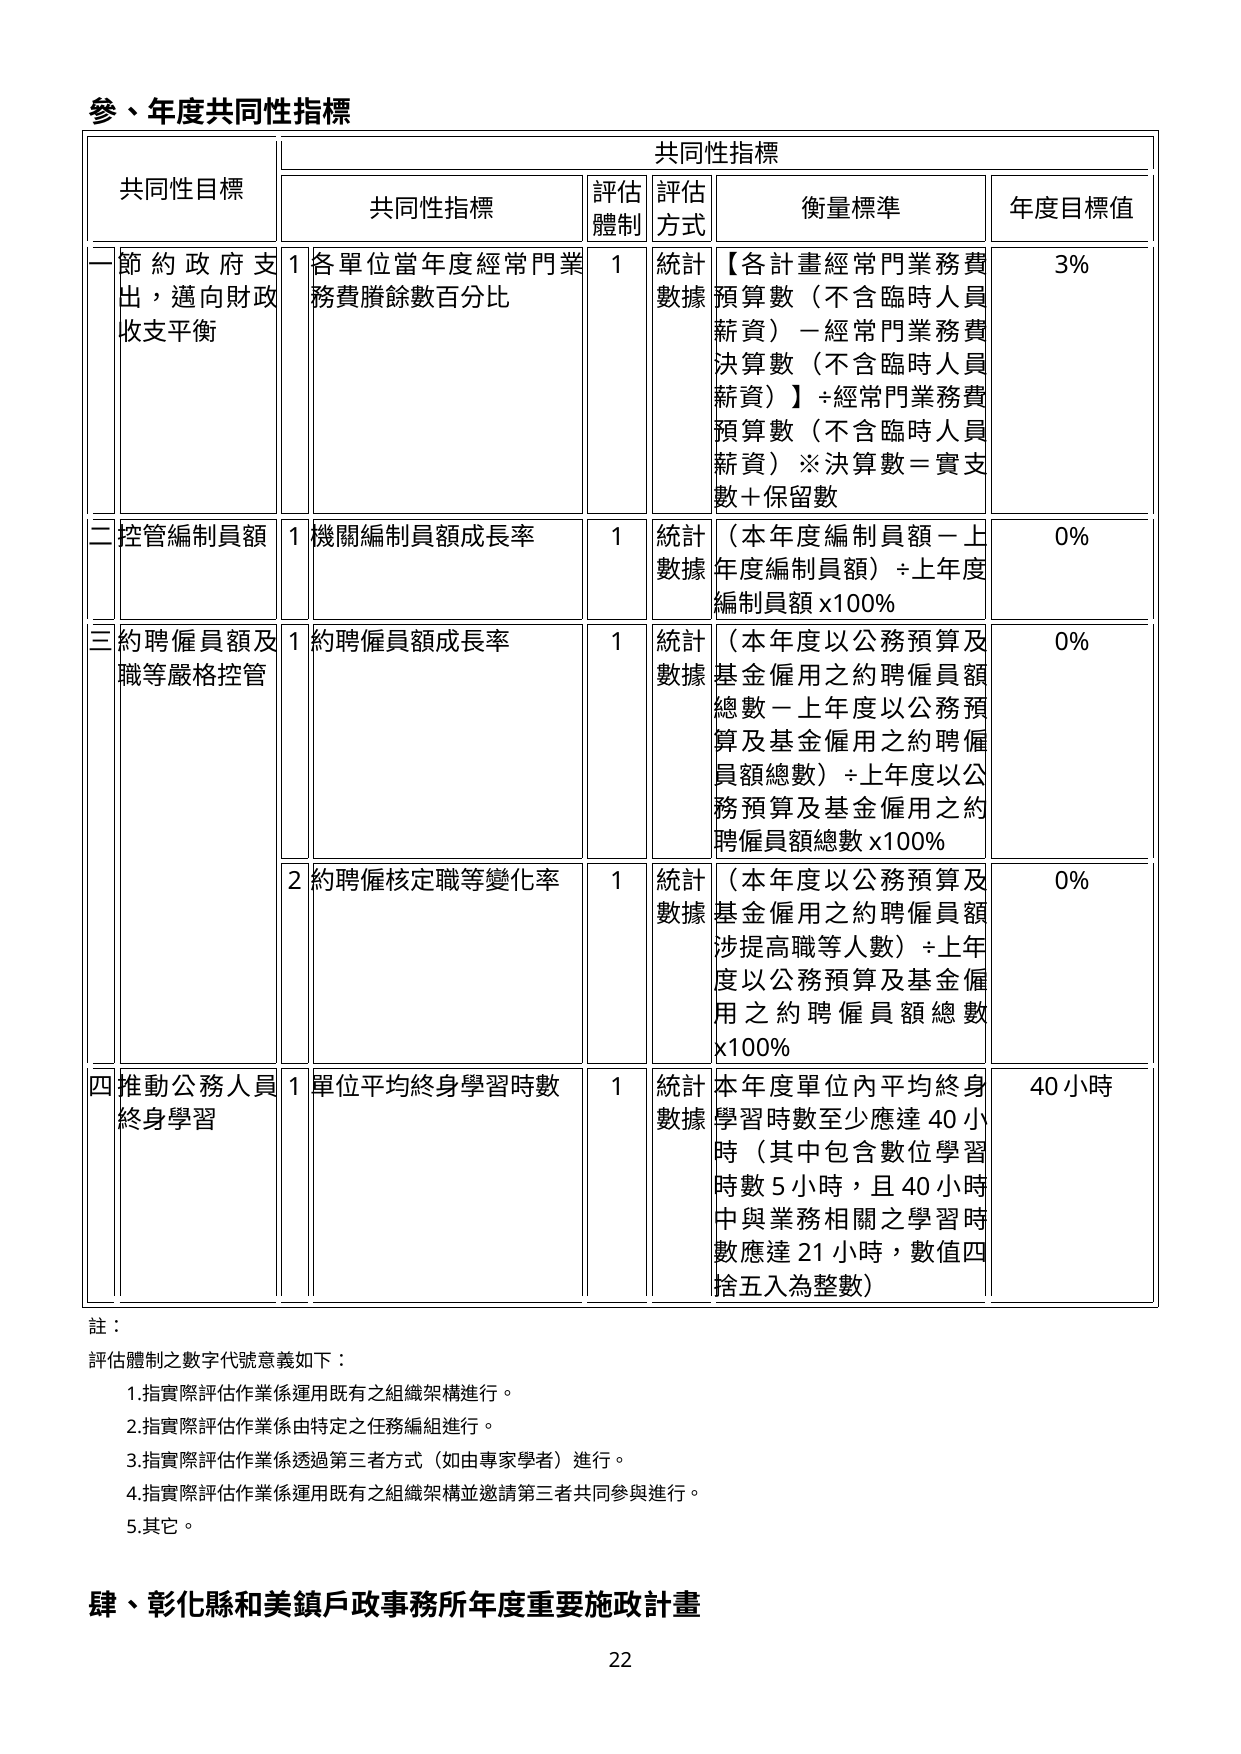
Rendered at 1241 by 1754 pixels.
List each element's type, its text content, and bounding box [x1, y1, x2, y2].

table_cell 評估 體制 [585, 170, 649, 241]
table_cell 1 [585, 858, 649, 1063]
table_cell 1 [585, 241, 649, 513]
text 參、年度共同性指標 [89, 89, 1152, 130]
table_cell 各單位當年度經常門業務費賸餘數百分比 [311, 241, 585, 513]
table_header 共同性指標 [278, 131, 1156, 169]
table_cell 推動公務人員終身學習 [117, 1063, 278, 1302]
table_cell 機關編制員額成長率 [311, 513, 585, 619]
table_cell （本年度編制員額－上年度編制員額）÷上年度編制員額x100% [714, 513, 988, 619]
table_cell 【各計畫經常門業務費預算數（不含臨時人員薪資）－經常門業務費決算數（不含臨時人員薪資）】÷經常門業務費預算數（不含臨時人員薪資）※決算數＝實支數＋保留數 [714, 241, 988, 513]
table_cell 1 [278, 241, 311, 513]
table_cell 一 [85, 241, 117, 513]
table_cell 單位平均終身學習時數 [311, 1063, 585, 1302]
table_cell 四 [85, 1063, 117, 1302]
table_cell 統計數據 [649, 858, 714, 1063]
table_cell （本年度以公務預算及基金僱用之約聘僱員額涉提高職等人數）÷上年度以公務預算及基金僱用之約聘僱員額總數x100% [714, 858, 988, 1063]
table_cell 本年度單位內平均終身學習時數至少應達40小時（其中包含數位學習時數5小時，且40小時中與業務相關之學習時數應達21小時，數值四捨五入為整數） [714, 1063, 988, 1302]
table_header 共同性目標 [85, 131, 278, 241]
table_cell 年度目標值 [988, 169, 1156, 241]
text 5.其它。 [89, 1507, 1152, 1540]
table_cell 0% [988, 513, 1156, 619]
text 2.指實際評估作業係由特定之任務編組進行。 [89, 1407, 1152, 1440]
table_cell 二 [85, 513, 117, 619]
table_cell 統計數據 [649, 513, 714, 619]
table_cell 1 [585, 619, 649, 857]
table_cell 40小時 [988, 1063, 1156, 1302]
text 註： [89, 1308, 1152, 1340]
table_cell 節約政府支出，邁向財政收支平衡 [117, 241, 278, 513]
text 肆、彰化縣和美鎮戶政事務所年度重要施政計畫 [89, 1582, 1152, 1624]
table_cell 1 [585, 1063, 649, 1302]
table_cell 約聘僱核定職等變化率 [311, 858, 585, 1063]
table_cell 2 [278, 858, 311, 1063]
table_cell 控管編制員額 [117, 513, 278, 619]
table_cell 1 [278, 1063, 311, 1302]
table_cell 約聘僱員額及職等嚴格控管 [117, 619, 278, 1063]
table_cell 衡量標準 [714, 170, 988, 241]
table_cell 1 [585, 513, 649, 619]
text 1.指實際評估作業係運用既有之組織架構進行。 [89, 1374, 1152, 1407]
table_cell （本年度以公務預算及基金僱用之約聘僱員額總數－上年度以公務預算及基金僱用之約聘僱員額總數）÷上年度以公務預算及基金僱用之約聘僱員額總數x100% [714, 619, 988, 857]
table_cell 1 [278, 619, 311, 857]
table_cell 評估 方式 [649, 170, 714, 241]
table_cell 統計數據 [649, 619, 714, 857]
table_cell 三 [85, 619, 117, 1063]
table_cell 約聘僱員額成長率 [311, 619, 585, 857]
table_cell 0% [988, 619, 1156, 857]
text 3.指實際評估作業係透過第三者方式（如由專家學者）進行。 [89, 1440, 1152, 1474]
table_cell 3% [988, 241, 1156, 513]
text 評估體制之數字代號意義如下： [89, 1340, 1152, 1374]
table_cell 1 [278, 513, 311, 619]
text 4.指實際評估作業係運用既有之組織架構並邀請第三者共同參與進行。 [89, 1474, 1152, 1507]
table_cell 0% [988, 858, 1156, 1063]
table_cell 共同性指標 [278, 169, 585, 241]
table_cell 統計數據 [649, 1063, 714, 1302]
table_cell 統計數據 [649, 241, 714, 513]
